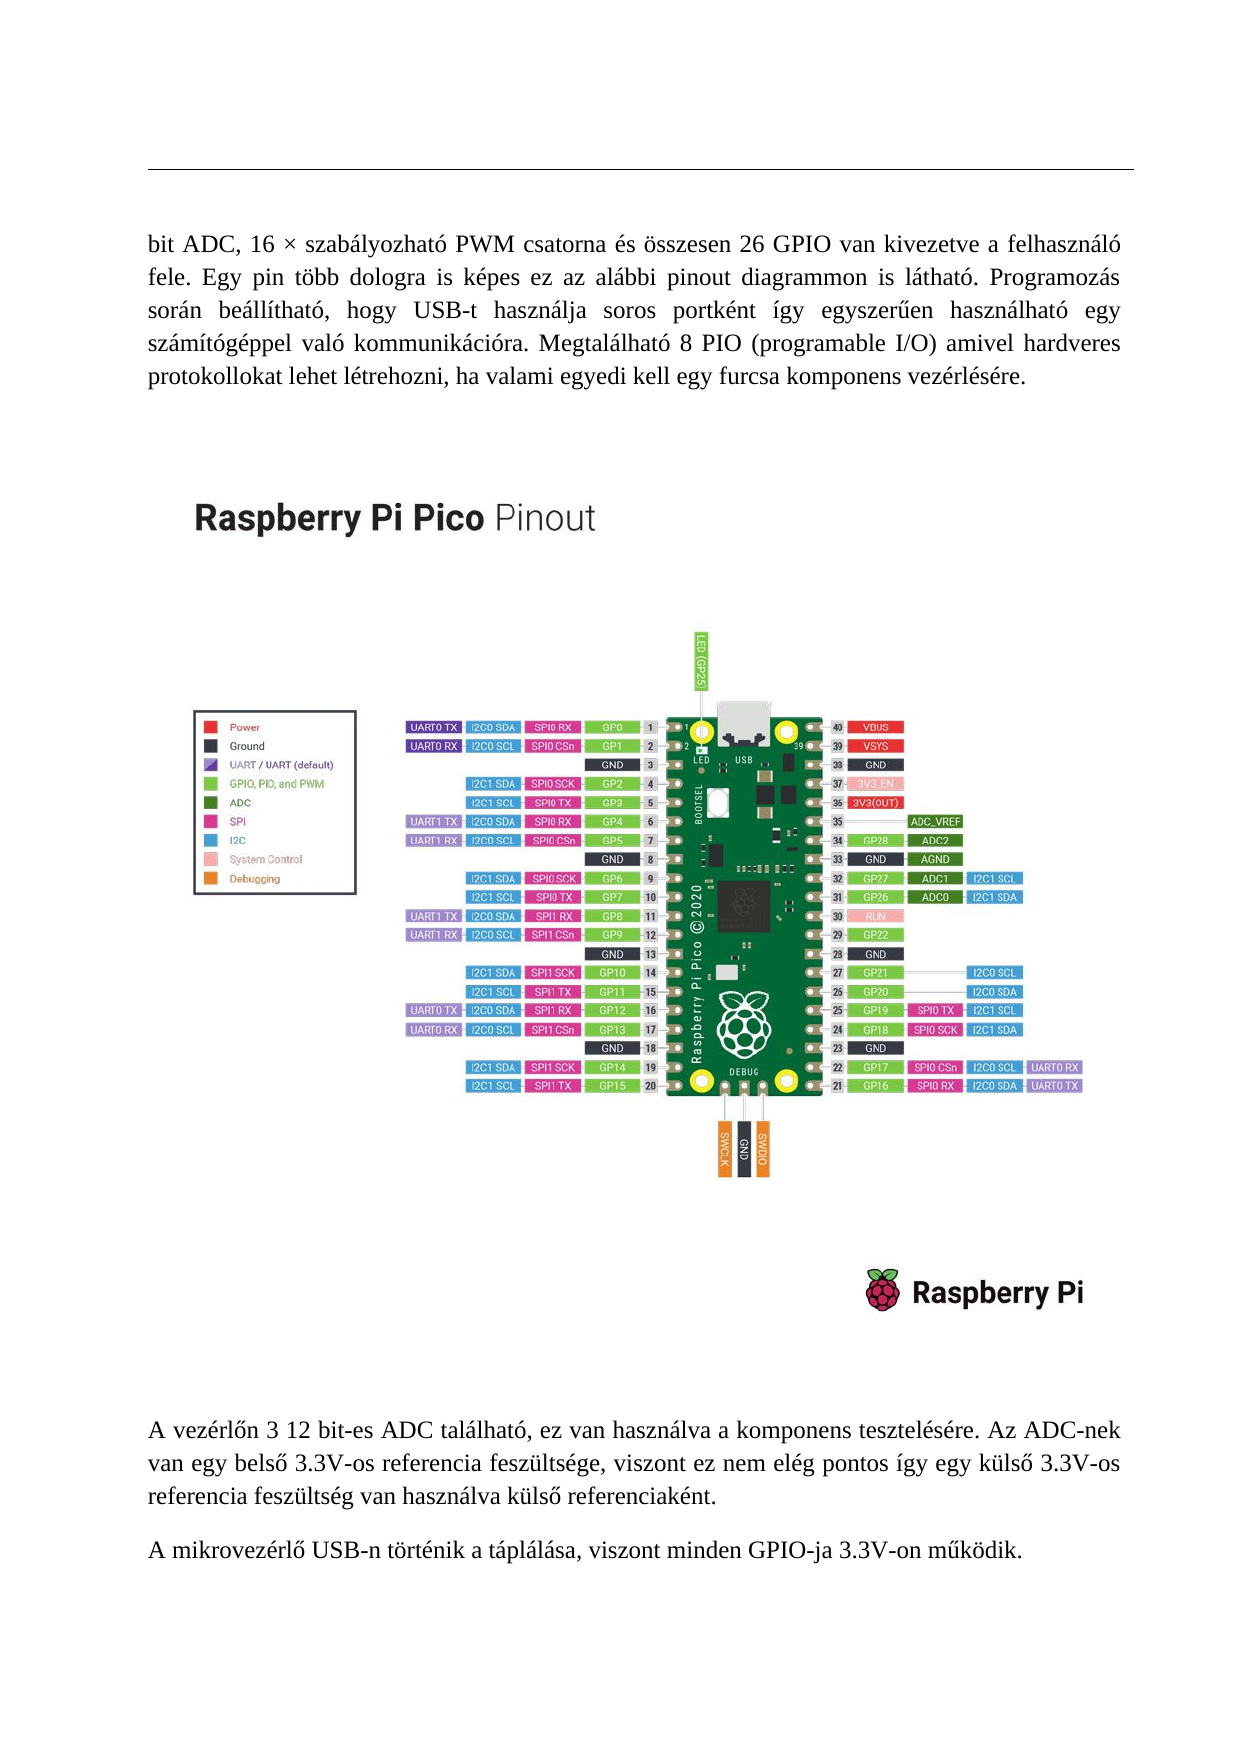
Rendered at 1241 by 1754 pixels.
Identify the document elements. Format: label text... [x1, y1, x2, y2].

text bit ADC, 16 × szabályozható PWM csatorna és összesen 26 GPIO van kivezetve a felhasználó fele. Egy pin több dologra is képes ez az alábbi pinout diagrammon is látható. Programozás során beállítható, hogy USB-t használja soros portként így egyszerűen használható egy számítógéppel való kommunikációra. Megtalálható 8 PIO (programable I/O) amivel hardveres protokollokat lehet létrehozni, ha valami egyedi kell egy furcsa komponens vezérlésére. [148, 229, 1122, 390]
text A vezérlőn 3 12 bit-es ADC található, ez van használva a komponens tesztelésére. Az ADC-nek van egy belső 3.3V-os referencia feszültsége, viszont ez nem elég pontos így egy külső 3.3V-os referencia feszültség van használva külső referenciaként. [148, 1415, 1122, 1510]
text A mikrovezérlő USB-n történik a táplálása, viszont minden GPIO-ja 3.3V-on működik. [148, 1535, 1122, 1564]
picture [147, 415, 1123, 1390]
